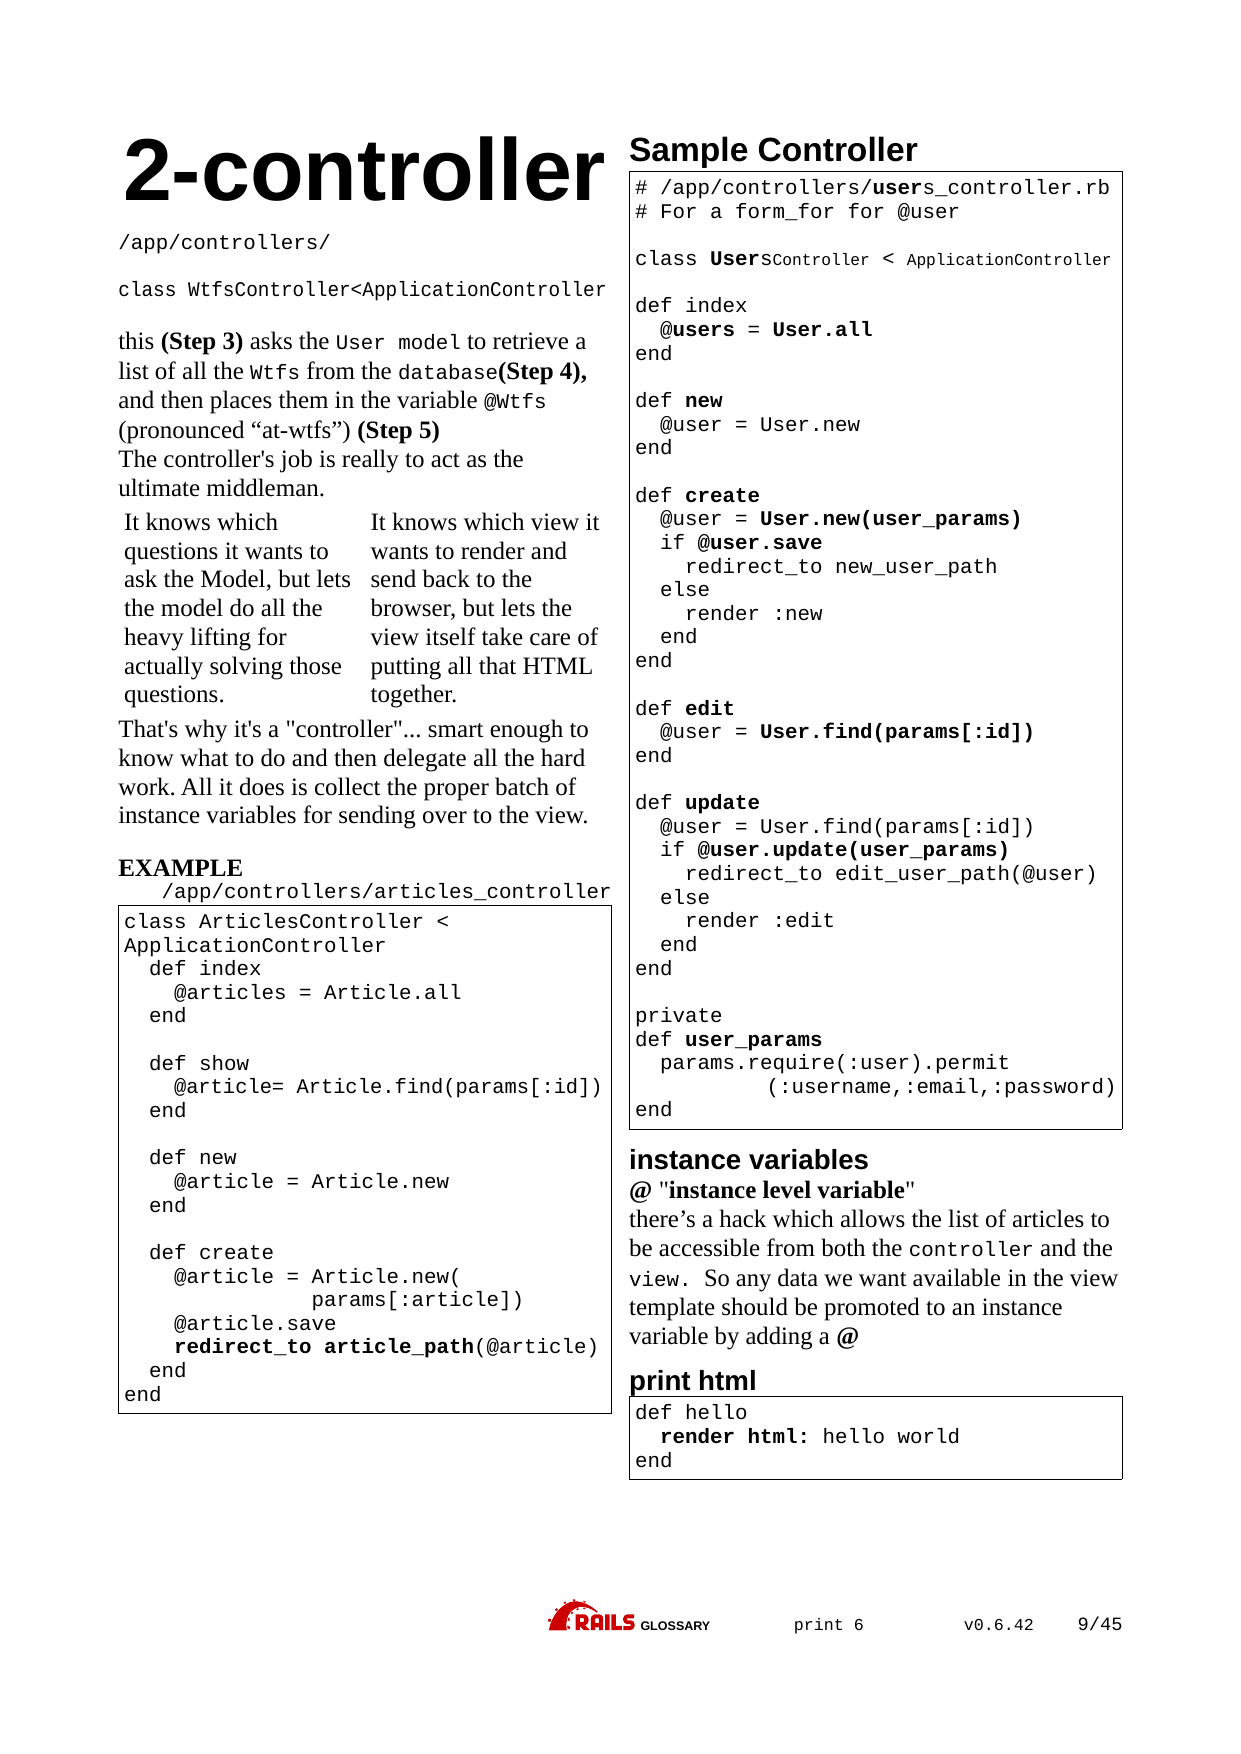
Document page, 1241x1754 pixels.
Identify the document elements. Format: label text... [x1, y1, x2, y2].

subtitle Sample Controller [629, 130, 1122, 168]
text EXAMPLE [118, 853, 611, 881]
table_header class ArticlesController < ApplicationController def index @articles = Article.all end def show @article= Article.find(params[:id]) end def new @article = Article.new end def create @article = Article.new( params[:article]) @article.save redirect_to article_path(@article) end end [119, 906, 611, 1413]
text /app/controllers/ [118, 232, 611, 255]
subtitle 2-controller [118, 118, 611, 219]
text The controller's job is really to act as the ultimate middleman. [118, 444, 611, 501]
text this (Step 3) asks the User model to retrieve a list of all the Wtfs from the database(Step 4), and then places them in the variable @Wtfs (pronounced “at-wtfs”) (Step 5) [118, 326, 611, 444]
table_header It knows which view it wants to render and send back to the browser, but lets the view itself take care of putting all that HTML together. [365, 501, 611, 714]
table_header def hello render html: hello world end [630, 1397, 1122, 1479]
text /app/controllers/articles_controller [118, 881, 611, 905]
text @ "instance level variable" [629, 1176, 1122, 1204]
text That's why it's a "controller"... smart enough to know what to do and then delegate all the hard work. All it does is collect the proper batch of instance variables for sending over to the view. [118, 714, 611, 829]
subtitle print html [629, 1364, 1122, 1396]
text there’s a hack which allows the list of articles to be accessible from both the controller and the view. So any data we want available in the view template should be promoted to an instance variable by adding a @ [629, 1204, 1122, 1350]
table_header # /app/controllers/users_controller.rb # For a form_for for @user class UsersController < ApplicationController def index @users = User.all end def new @user = User.new end def create @user = User.new(user_params) if @user.save redirect_to new_user_path else render :new end end def edit @user = User.find(params[:id]) end def update @user = User.find(params[:id]) if @user.update(user_params) redirect_to edit_user_path(@user) else render :edit end end private def user_params params.require(:user).permit (:username,:email,:password) end [630, 172, 1122, 1129]
text class WtfsController<ApplicationController [118, 279, 611, 303]
table_header It knows which questions it wants to ask the Model, but lets the model do all the heavy lifting for actually solving those questions. [118, 501, 364, 714]
subtitle instance variables [629, 1144, 1122, 1176]
